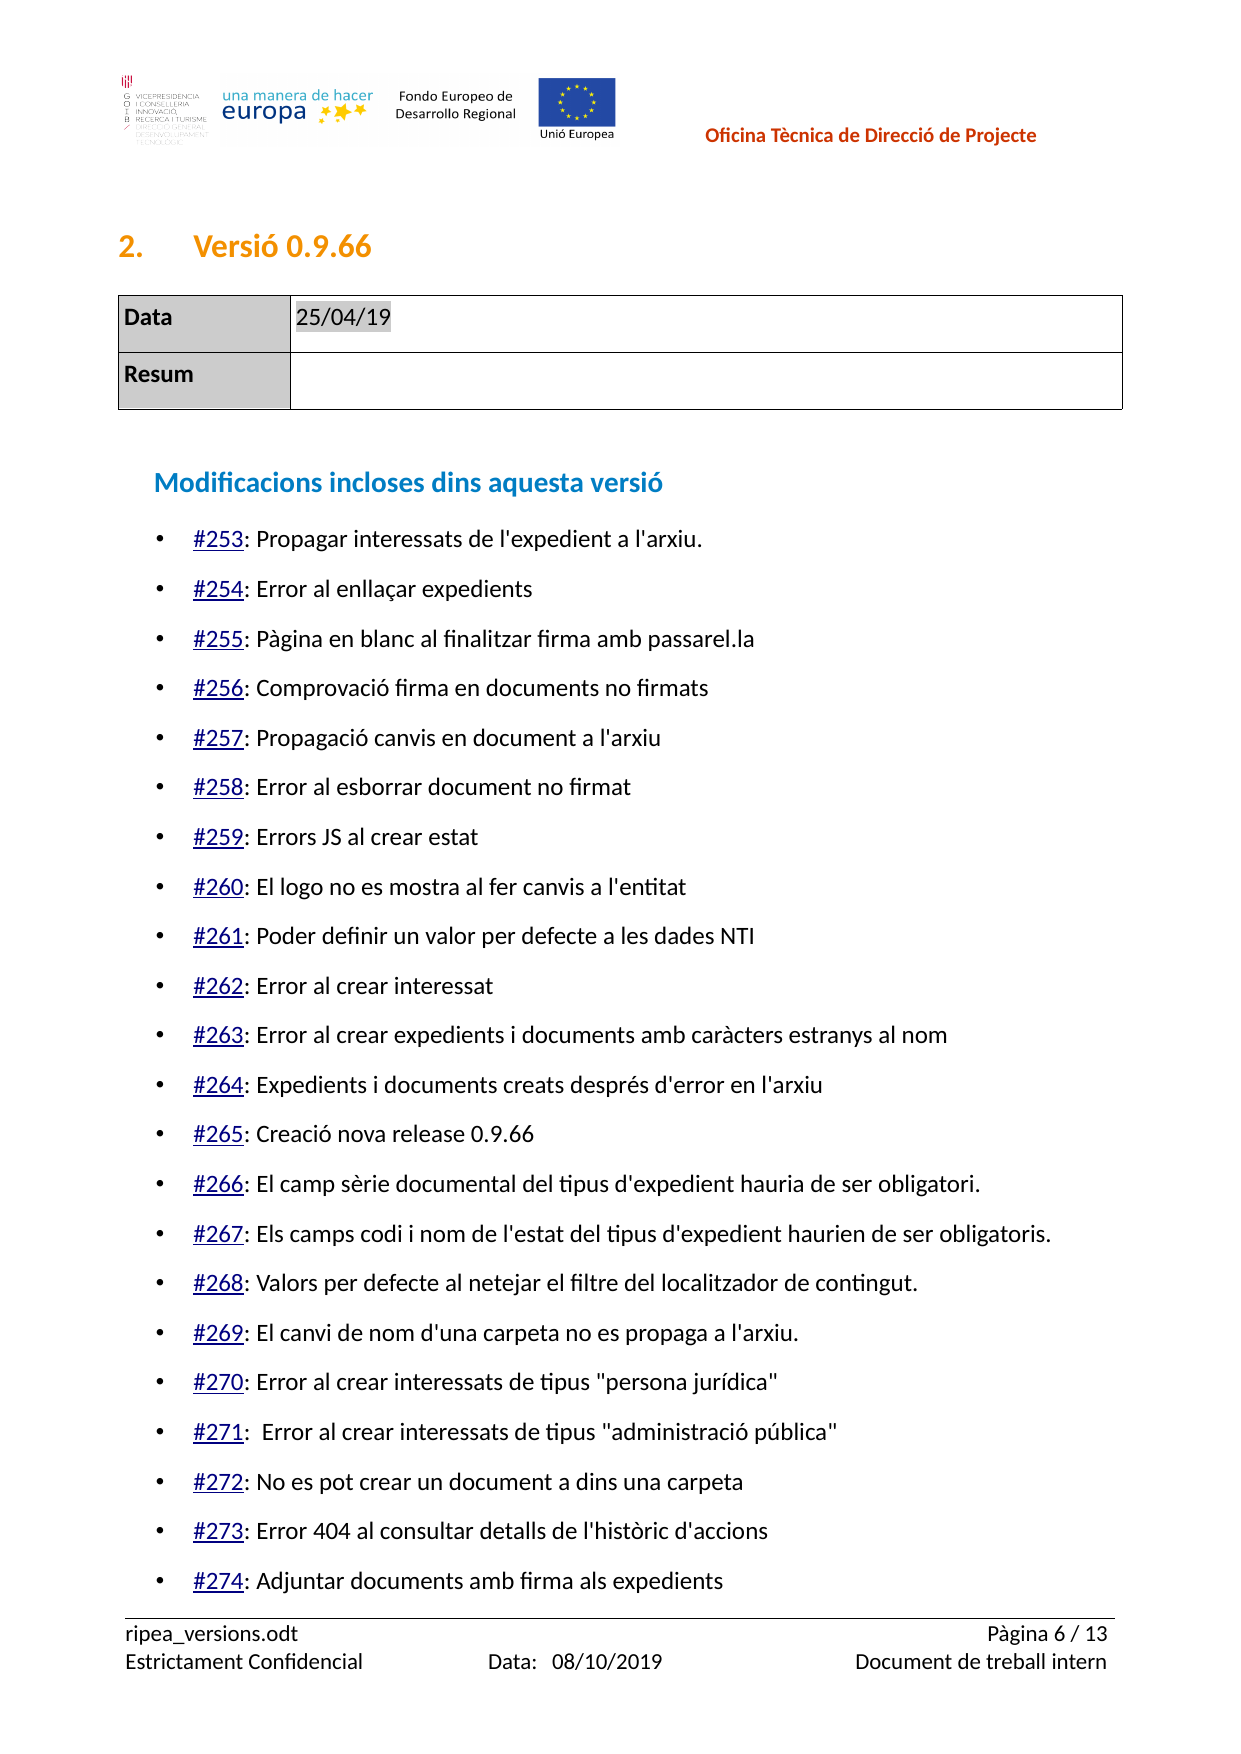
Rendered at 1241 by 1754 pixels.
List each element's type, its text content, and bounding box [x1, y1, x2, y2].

list #267: Els camps codi i nom de l'estat del tipus d'expedient haurien de ser obligatoris. [156, 1218, 1122, 1248]
list #259: Errors JS al crear estat [156, 821, 1122, 852]
list #268: Valors per defecte al netejar el filtre del localitzador de contingut. [156, 1267, 1122, 1298]
list #272: No es pot crear un document a dins una carpeta [156, 1466, 1122, 1496]
list #256: Comprovació firma en documents no firmats [156, 672, 1122, 703]
list #254: Error al enllaçar expedients [156, 573, 1122, 604]
list #273: Error 404 al consultar detalls de l'històric d'accions [156, 1515, 1122, 1546]
picture [219, 73, 621, 147]
list #263: Error al crear expedients i documents amb caràcters estranys al nom [156, 1019, 1122, 1050]
subtitle Versió 0.9.66 [118, 225, 1122, 266]
list #260: El logo no es mostra al fer canvis a l'entitat [156, 871, 1122, 901]
list #262: Error al crear interessat [156, 970, 1122, 1000]
list #274: Adjuntar documents amb firma als expedients [156, 1565, 1122, 1595]
picture [118, 73, 213, 147]
table_cell [291, 353, 1122, 408]
list #258: Error al esborrar document no firmat [156, 771, 1122, 802]
table_header Data [119, 296, 290, 352]
list #265: Creació nova release 0.9.66 [156, 1118, 1122, 1149]
list #270: Error al crear interessats de tipus "persona jurídica" [156, 1366, 1122, 1397]
list #253: Propagar interessats de l'expedient a l'arxiu. [156, 523, 1122, 554]
list #257: Propagació canvis en document a l'arxiu [156, 722, 1122, 752]
list #255: Pàgina en blanc al finalitzar firma amb passarel.la [156, 623, 1122, 653]
list #269: El canvi de nom d'una carpeta no es propaga a l'arxiu. [156, 1317, 1122, 1347]
list #271: Error al crear interessats de tipus "administració pública" [156, 1416, 1122, 1447]
table_cell Resum [119, 353, 290, 408]
list #261: Poder definir un valor per defecte a les dades NTI [156, 920, 1122, 951]
subtitle Modificacions incloses dins aquesta versió [153, 464, 1122, 500]
table_header 25/04/19 [291, 296, 1122, 352]
list #266: El camp sèrie documental del tipus d'expedient hauria de ser obligatori. [156, 1168, 1122, 1199]
list #264: Expedients i documents creats després d'error en l'arxiu [156, 1069, 1122, 1099]
